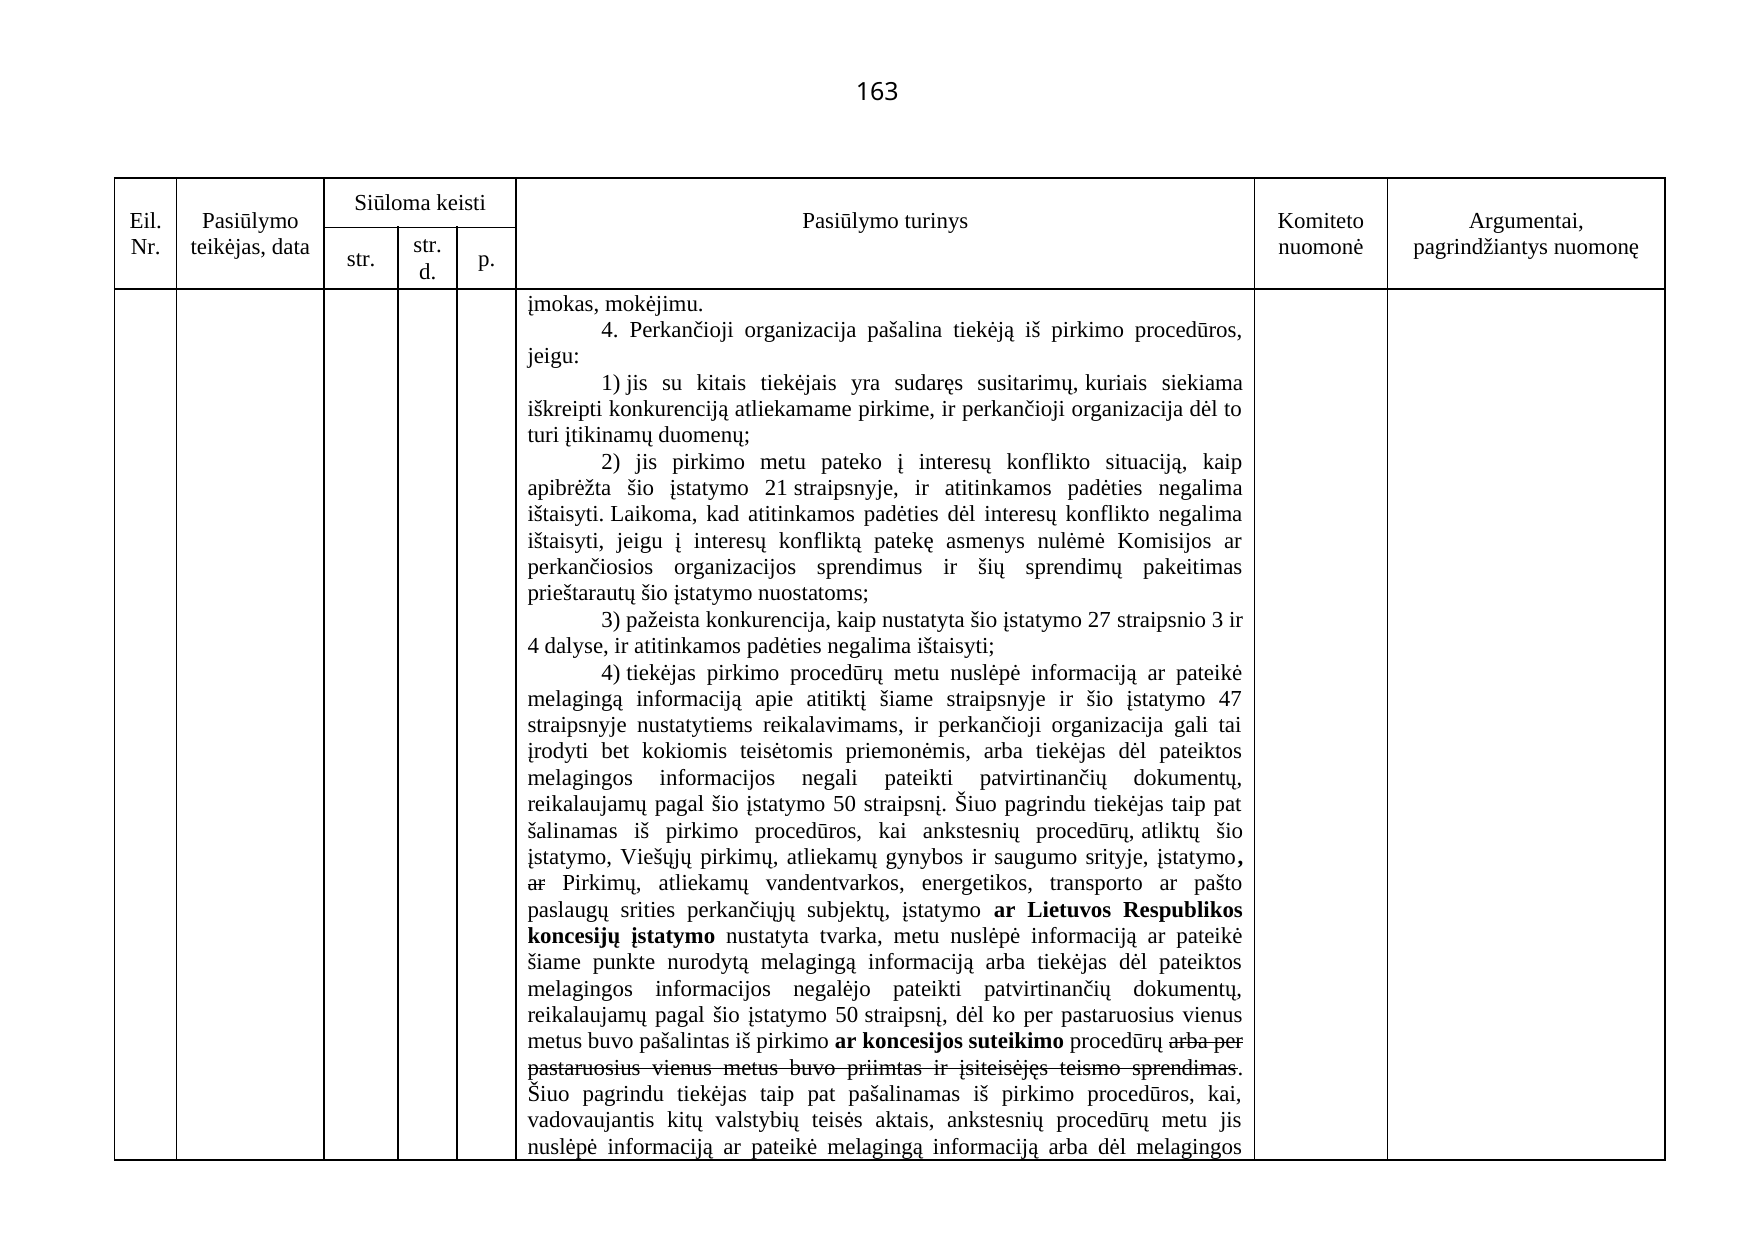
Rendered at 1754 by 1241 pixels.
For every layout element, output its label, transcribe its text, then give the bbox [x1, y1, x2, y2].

table_cell str. [325, 228, 397, 288]
table_header Pasiūlymo turinys [517, 179, 1254, 288]
table_header Pasiūlymo teikėjas, data [177, 179, 323, 288]
table_cell p. [458, 228, 515, 288]
table_cell [177, 290, 323, 1159]
table_cell [115, 290, 176, 1159]
table_cell [399, 290, 456, 1159]
table_header Komiteto nuomonė [1255, 179, 1387, 288]
table_cell įmokas, mokėjimu. 4. Perkančioji organizacija pašalina tiekėją iš pirkimo procedūros, jeigu: 1) jis su kitais tiekėjais yra sudaręs susitarimų, kuriais siekiama iškreipti konkurenciją atliekamame pirkime, ir perkančioji organizacija dėl to turi įtikinamų duomenų; 2) jis pirkimo metu pateko į interesų konflikto situaciją, kaip apibrėžta šio įstatymo 21 straipsnyje, ir atitinkamos padėties negalima ištaisyti. Laikoma, kad atitinkamos padėties dėl interesų konflikto negalima ištaisyti, jeigu į interesų konfliktą patekę asmenys nulėmė Komisijos ar perkančiosios organizacijos sprendimus ir šių sprendimų pakeitimas prieštarautų šio įstatymo nuostatoms; 3) pažeista konkurencija, kaip nustatyta šio įstatymo 27 straipsnio 3 ir 4 dalyse, ir atitinkamos padėties negalima ištaisyti; 4) tiekėjas pirkimo procedūrų metu nuslėpė informaciją ar pateikė melagingą informaciją apie atitiktį šiame straipsnyje ir šio įstatymo 47 straipsnyje nustatytiems reikalavimams, ir perkančioji organizacija gali tai įrodyti bet kokiomis teisėtomis priemonėmis, arba tiekėjas dėl pateiktos melagingos informacijos negali pateikti patvirtinančių dokumentų, reikalaujamų pagal šio įstatymo 50 straipsnį. Šiuo pagrindu tiekėjas taip pat šalinamas iš pirkimo procedūros, kai ankstesnių procedūrų, atliktų šio įstatymo, Viešųjų pirkimų, atliekamų gynybos ir saugumo srityje, įstatymo, ar Pirkimų, atliekamų vandentvarkos, energetikos, transporto ar pašto paslaugų srities perkančiųjų subjektų, įstatymo ar Lietuvos Respublikos koncesijų įstatymo nustatyta tvarka, metu nuslėpė informaciją ar pateikė šiame punkte nurodytą melagingą informaciją arba tiekėjas dėl pateiktos melagingos informacijos negalėjo pateikti patvirtinančių dokumentų, reikalaujamų pagal šio įstatymo 50 straipsnį, dėl ko per pastaruosius vienus metus buvo pašalintas iš pirkimo ar koncesijos suteikimo procedūrų arba per pastaruosius vienus metus buvo priimtas ir įsiteisėjęs teismo sprendimas. Šiuo pagrindu tiekėjas taip pat pašalinamas iš pirkimo procedūros, kai, vadovaujantis kitų valstybių teisės aktais, ankstesnių procedūrų metu jis nuslėpė informaciją ar pateikė melagingą informaciją arba dėl melagingos [517, 290, 1254, 1159]
table_cell str. d. [399, 228, 456, 288]
table_header Argumentai, pagrindžiantys nuomonę [1388, 179, 1664, 288]
table_cell [325, 290, 397, 1159]
table_cell [1255, 290, 1387, 1159]
table_cell [458, 290, 515, 1159]
table_header Eil. Nr. [115, 179, 176, 288]
table_header Siūloma keisti [325, 179, 515, 226]
table_cell [1388, 290, 1664, 1159]
